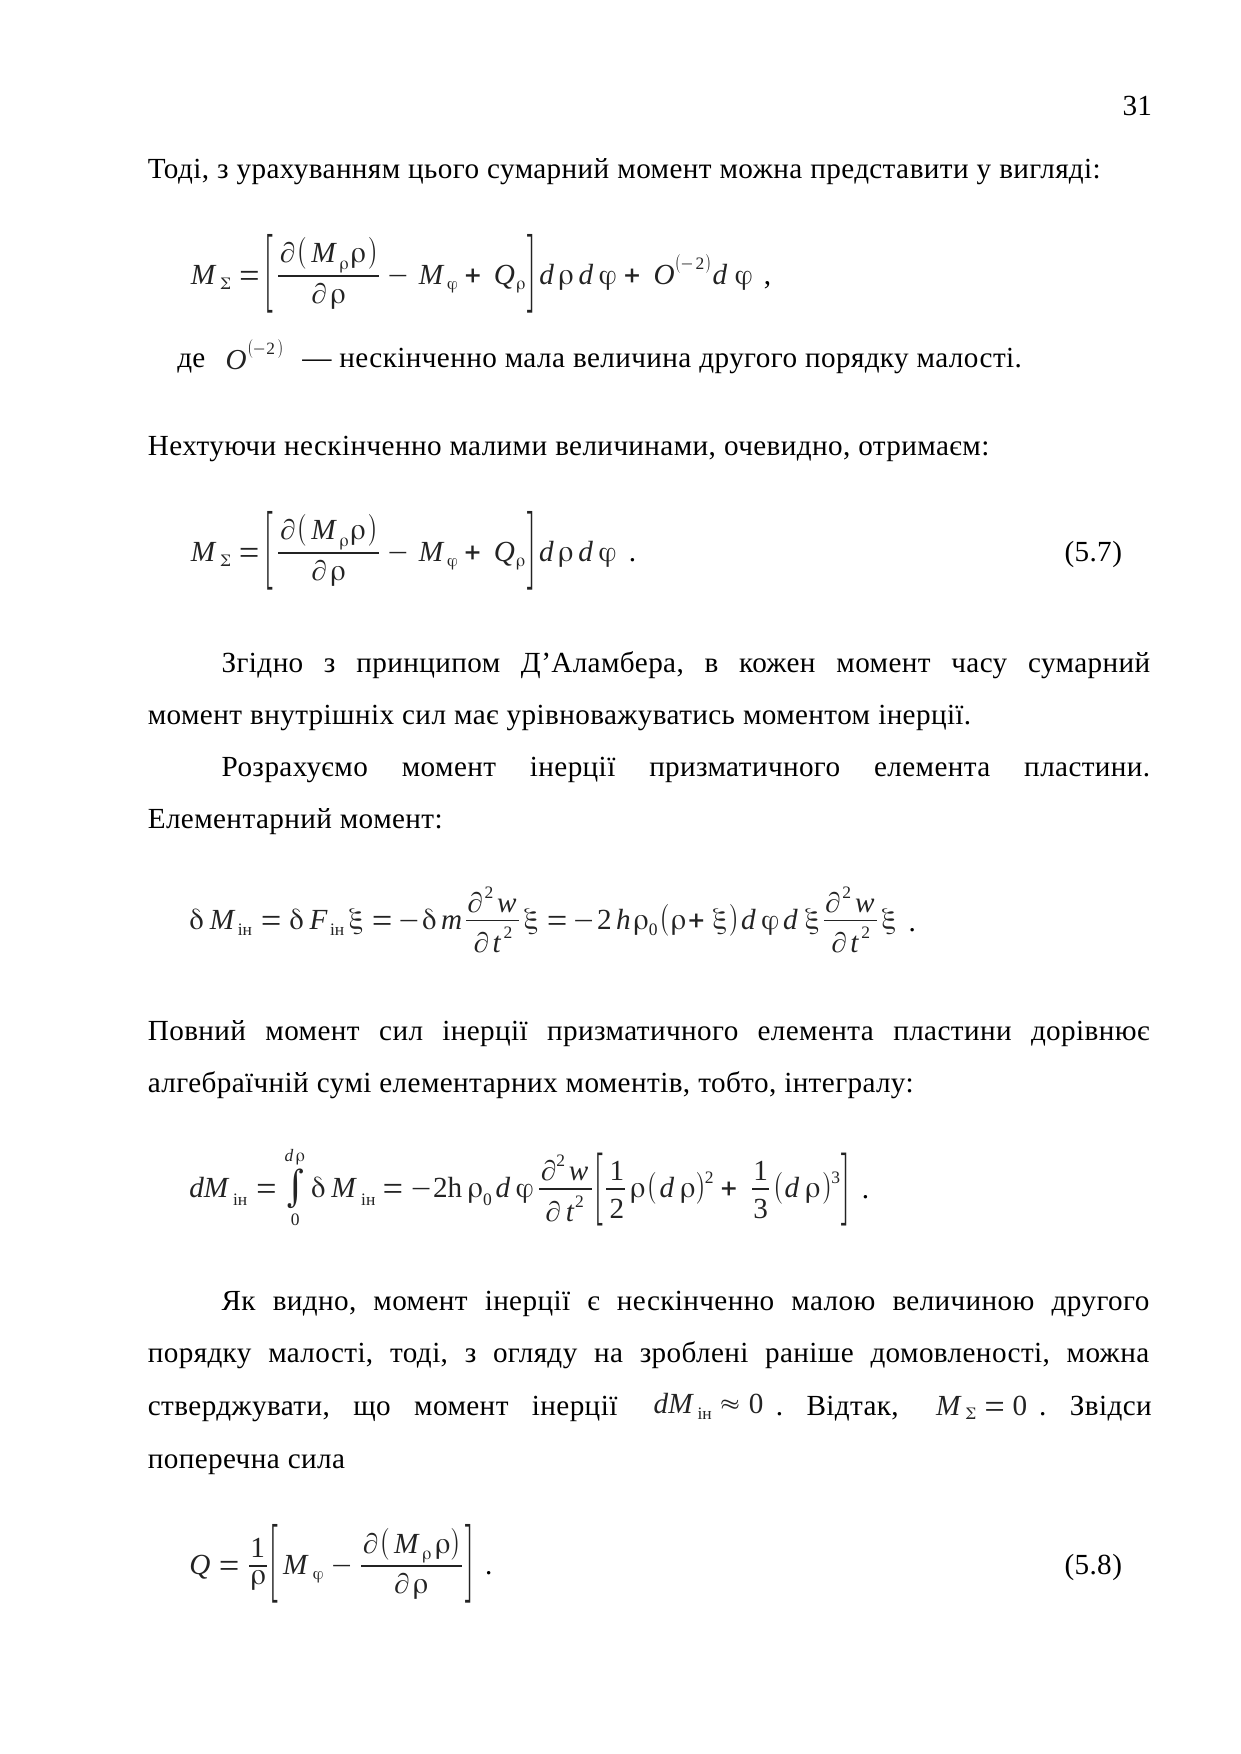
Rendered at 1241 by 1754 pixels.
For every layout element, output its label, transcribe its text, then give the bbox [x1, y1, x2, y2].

text Повний момент сил інерції призматичного елемента пластини дорівнює алгебраїчній сумі елементарних моментів, тобто, інтегралу: [148, 1013, 1152, 1098]
text Згідно з принципом Д’Аламбера, в кожен момент часу сумарний момент внутрішніх сил має урівноважуватись моментом інерції. [148, 645, 1152, 730]
text . [148, 1118, 1152, 1259]
text . (4.8) [148, 1495, 1152, 1634]
text Нехтуючи нескінченно малими величинами, очевидно, отримаєм: [148, 428, 1152, 462]
text , [148, 205, 1152, 309]
text Як видно, момент інерції є нескінченно малою величиною другого порядку малості, тоді, з огляду на зроблені раніше домовленості, можна стверджувати, що момент інерції . Відтак, . Звідси поперечна сила [148, 1283, 1152, 1475]
text . (4.7) [148, 481, 1152, 621]
text Розрахуємо момент інерції призматичного елемента пластини. Елементарний момент: [148, 749, 1152, 834]
text Тоді, з урахуванням цього сумарний момент можна представити у вигляді: [148, 152, 1152, 185]
text де — нескінченно мала величина другого порядку малості. [148, 309, 1152, 405]
text . [148, 854, 1152, 989]
